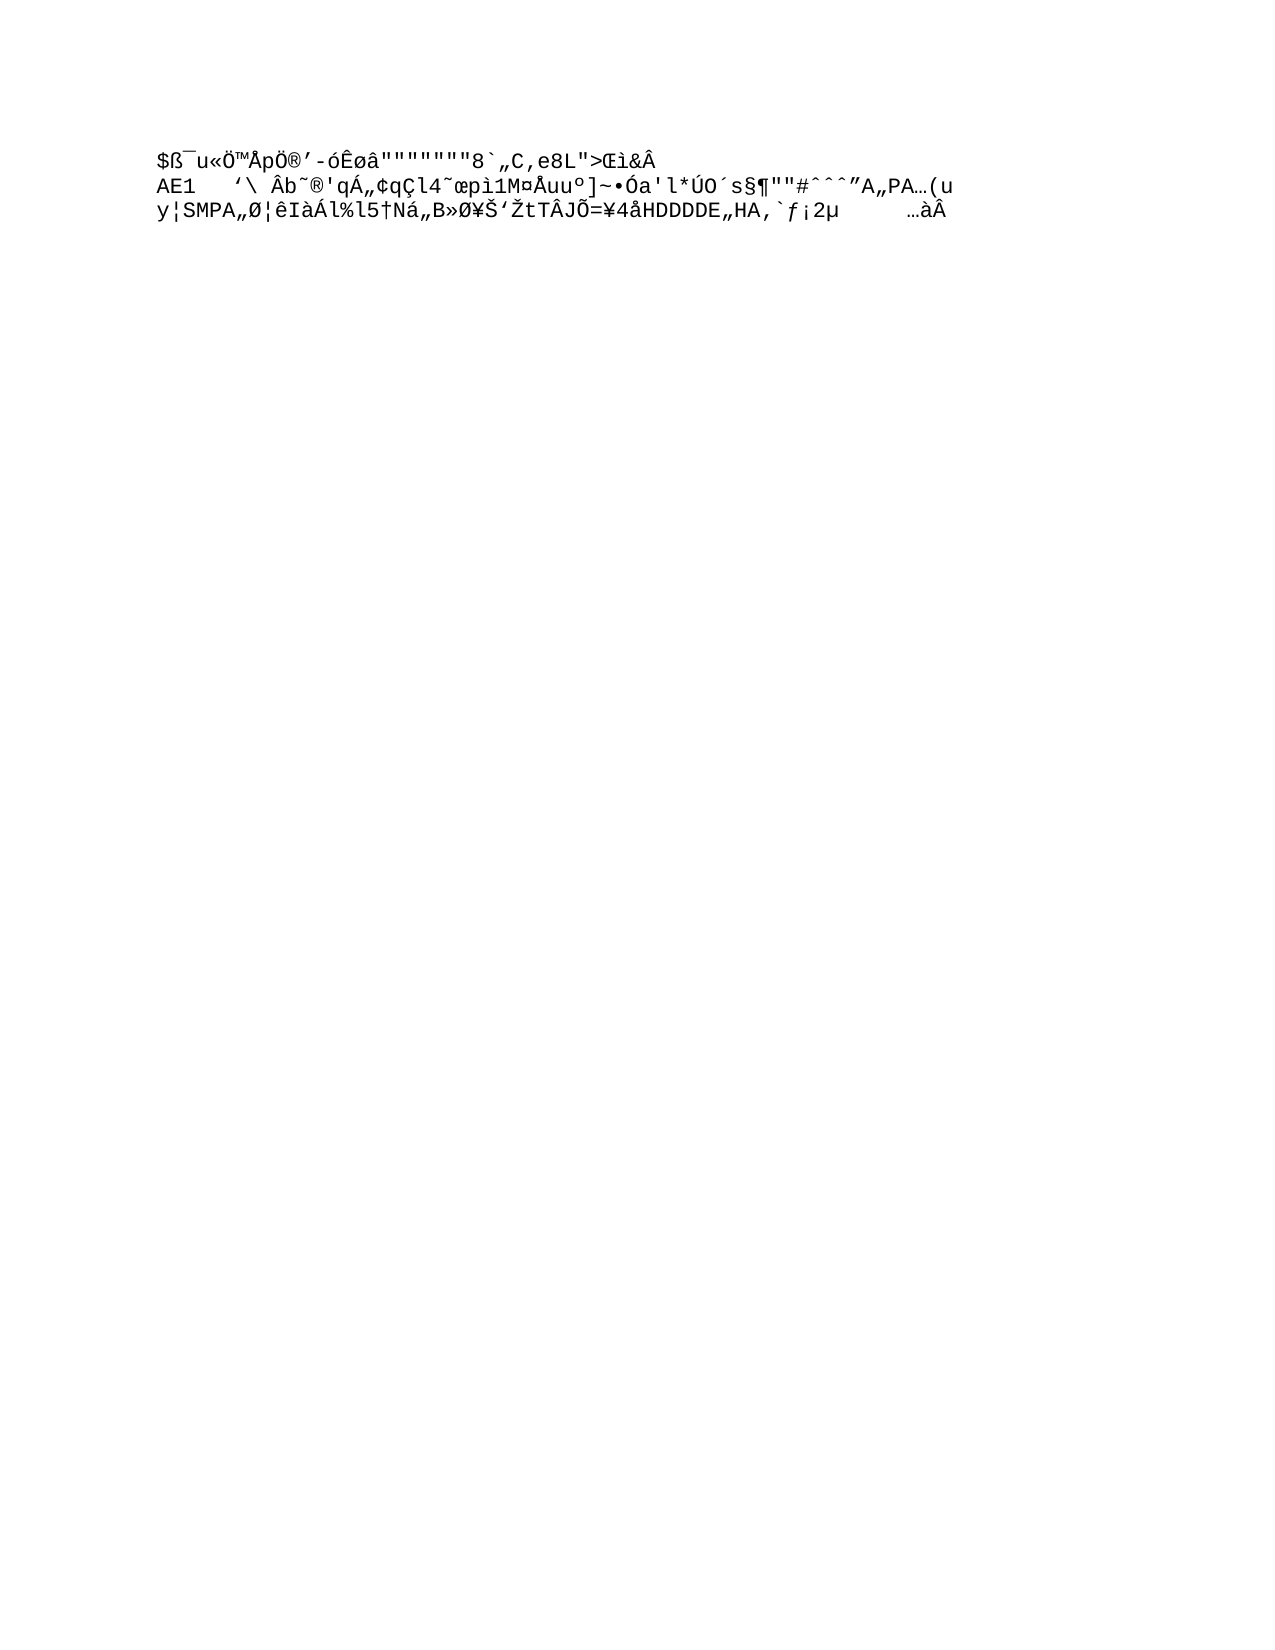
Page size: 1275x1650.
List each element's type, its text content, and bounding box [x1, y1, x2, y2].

text $ß¯u«Ö™ÅpÖ®’‑óÊøâ"""""""8`„C‚e8L">Œì&Â AE1 ‘\ Âb˜®'qÁ„¢qÇ­l4˜œpì1M¤Åuuº]~•Óa'l*ÚO´s§¶""#ˆˆˆ”A„PA…(u [156, 150, 1118, 199]
text y¦SMPA„Ø¦êIàÁl%l5†Ná„B»Ø¥Š‘ŽtTÂJÕ=¥4åHDDDDE„HA‚`ƒ¡2µ …àÂ [156, 199, 1118, 224]
